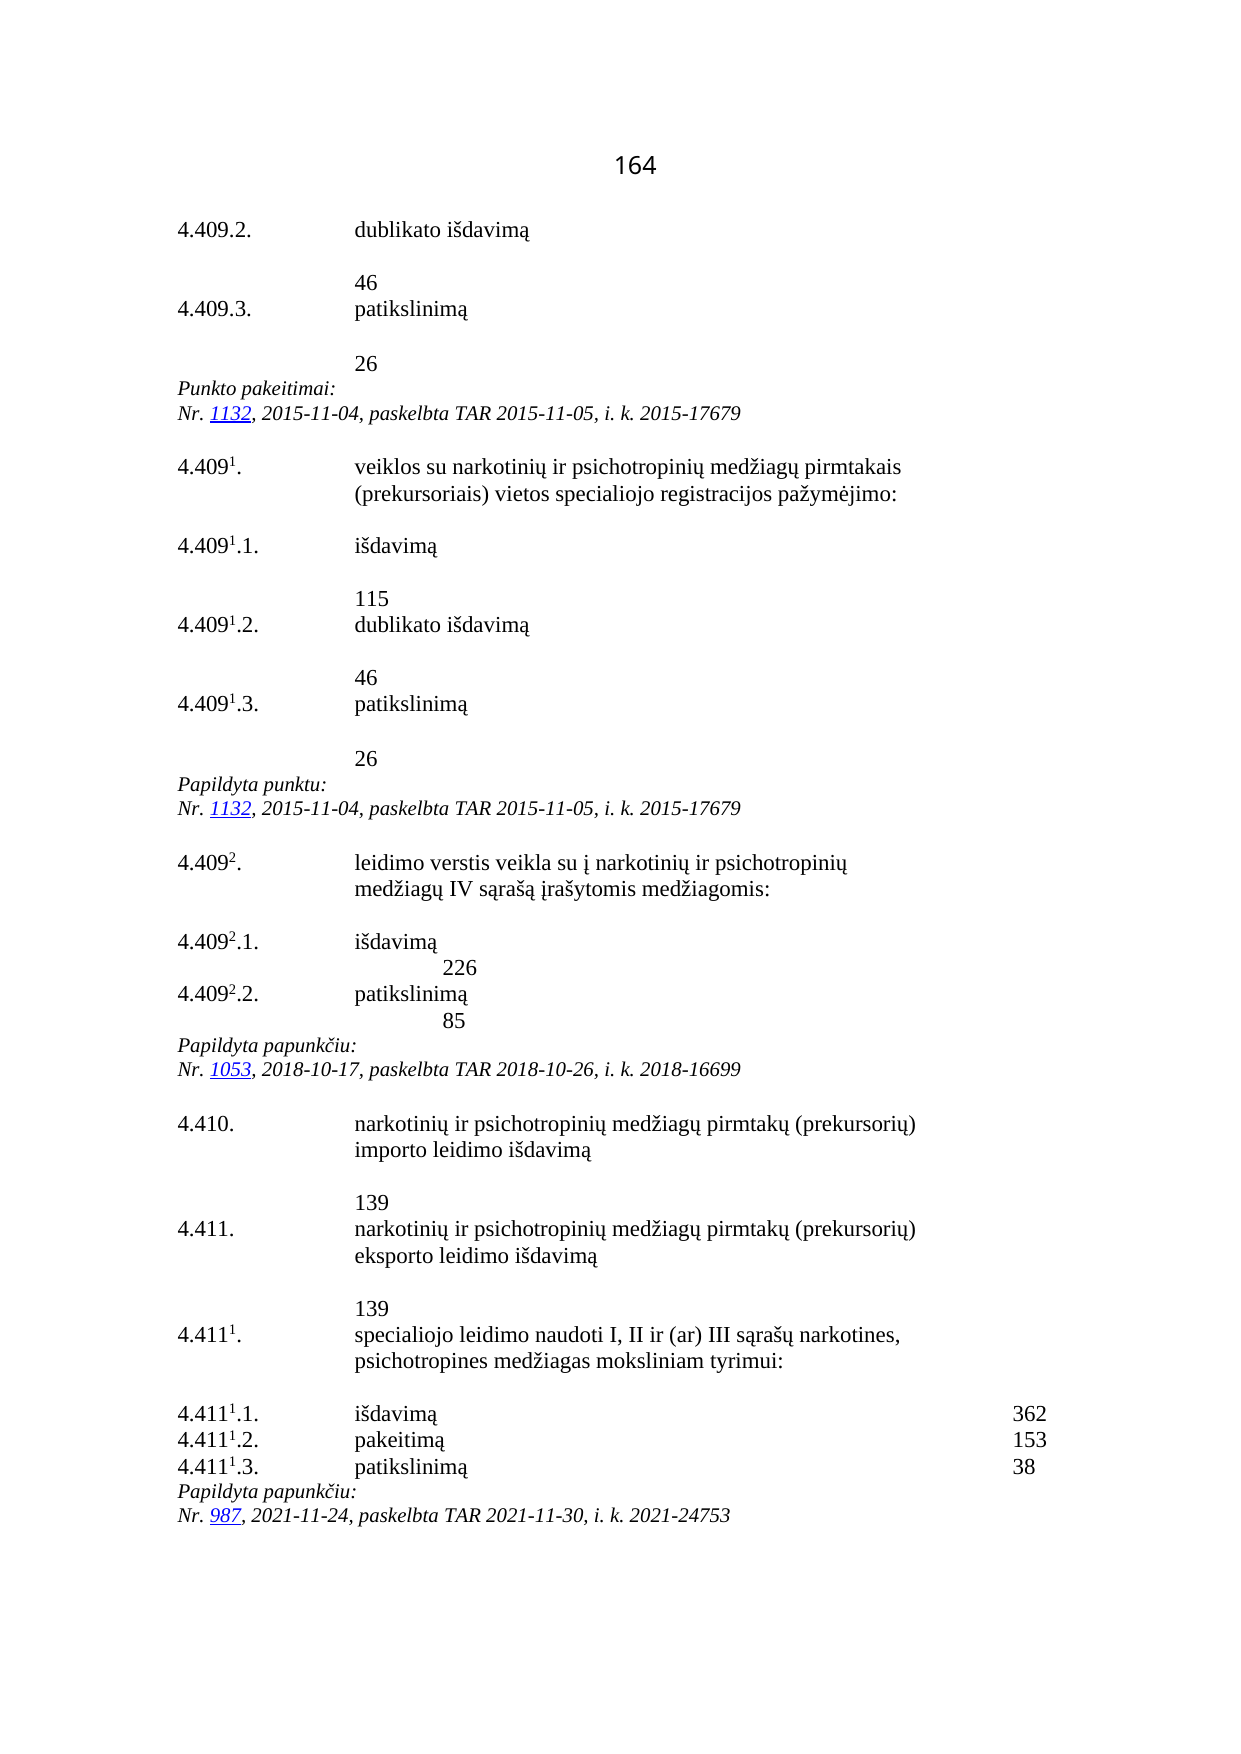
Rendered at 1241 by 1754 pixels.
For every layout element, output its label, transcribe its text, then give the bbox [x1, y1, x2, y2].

text 4.4091. veiklos su narkotinių ir psichotropinių medžiagų pirmtakais (prekursoriais) vietos specialiojo registracijos pažymėjimo: [177, 453, 945, 532]
text 4.4091.2. dublikato išdavimą 46 [177, 611, 945, 690]
text Papildyta papunkčiu: [177, 1033, 1093, 1057]
text 4.411. narkotinių ir psichotropinių medžiagų pirmtakų (prekursorių) [177, 1216, 945, 1242]
text eksporto leidimo išdavimą 139 [354, 1242, 945, 1321]
text 4.4111.3. patikslinimą 38 [177, 1453, 1093, 1479]
text Papildyta punktu: [177, 772, 1093, 796]
text importo leidimo išdavimą 139 [354, 1136, 945, 1216]
text 4.4092. leidimo verstis veikla su į narkotinių ir psichotropinių medžiagų IV sąrašą įrašytomis medžiagomis: [177, 849, 857, 928]
text 4.4091.1. išdavimą 115 [177, 532, 945, 611]
text Nr. 1132, 2015-11-04, paskelbta TAR 2015-11-05, i. k. 2015-17679 [177, 400, 1093, 424]
text 4.409.3. patikslinimą 26 [177, 295, 945, 376]
text 4.410. narkotinių ir psichotropinių medžiagų pirmtakų (prekursorių) [177, 1110, 945, 1136]
text 4.4111. specialiojo leidimo naudoti I, II ir (ar) III sąrašų narkotines, psichotropines medžiagas moksliniam tyrimui: [177, 1321, 916, 1400]
text Punkto pakeitimai: [177, 376, 1093, 400]
text Nr. 1053, 2018-10-17, paskelbta TAR 2018-10-26, i. k. 2018-16699 [177, 1057, 1093, 1081]
text Nr. 1132, 2015-11-04, paskelbta TAR 2015-11-05, i. k. 2015-17679 [177, 796, 1093, 820]
text 4.409.2. dublikato išdavimą 46 [177, 216, 945, 295]
text 4.4111.2. pakeitimą 153 [177, 1426, 1093, 1453]
text Nr. 987, 2021-11-24, paskelbta TAR 2021-11-30, i. k. 2021-24753 [177, 1503, 1093, 1527]
text 4.4111.1. išdavimą 362 [177, 1400, 1093, 1426]
text Papildyta papunkčiu: [177, 1479, 1093, 1503]
text 4.4091.3. patikslinimą 26 [177, 690, 945, 772]
text 4.4092.1. išdavimą 226 [177, 928, 857, 981]
text 4.4092.2. patikslinimą 85 [177, 981, 857, 1033]
